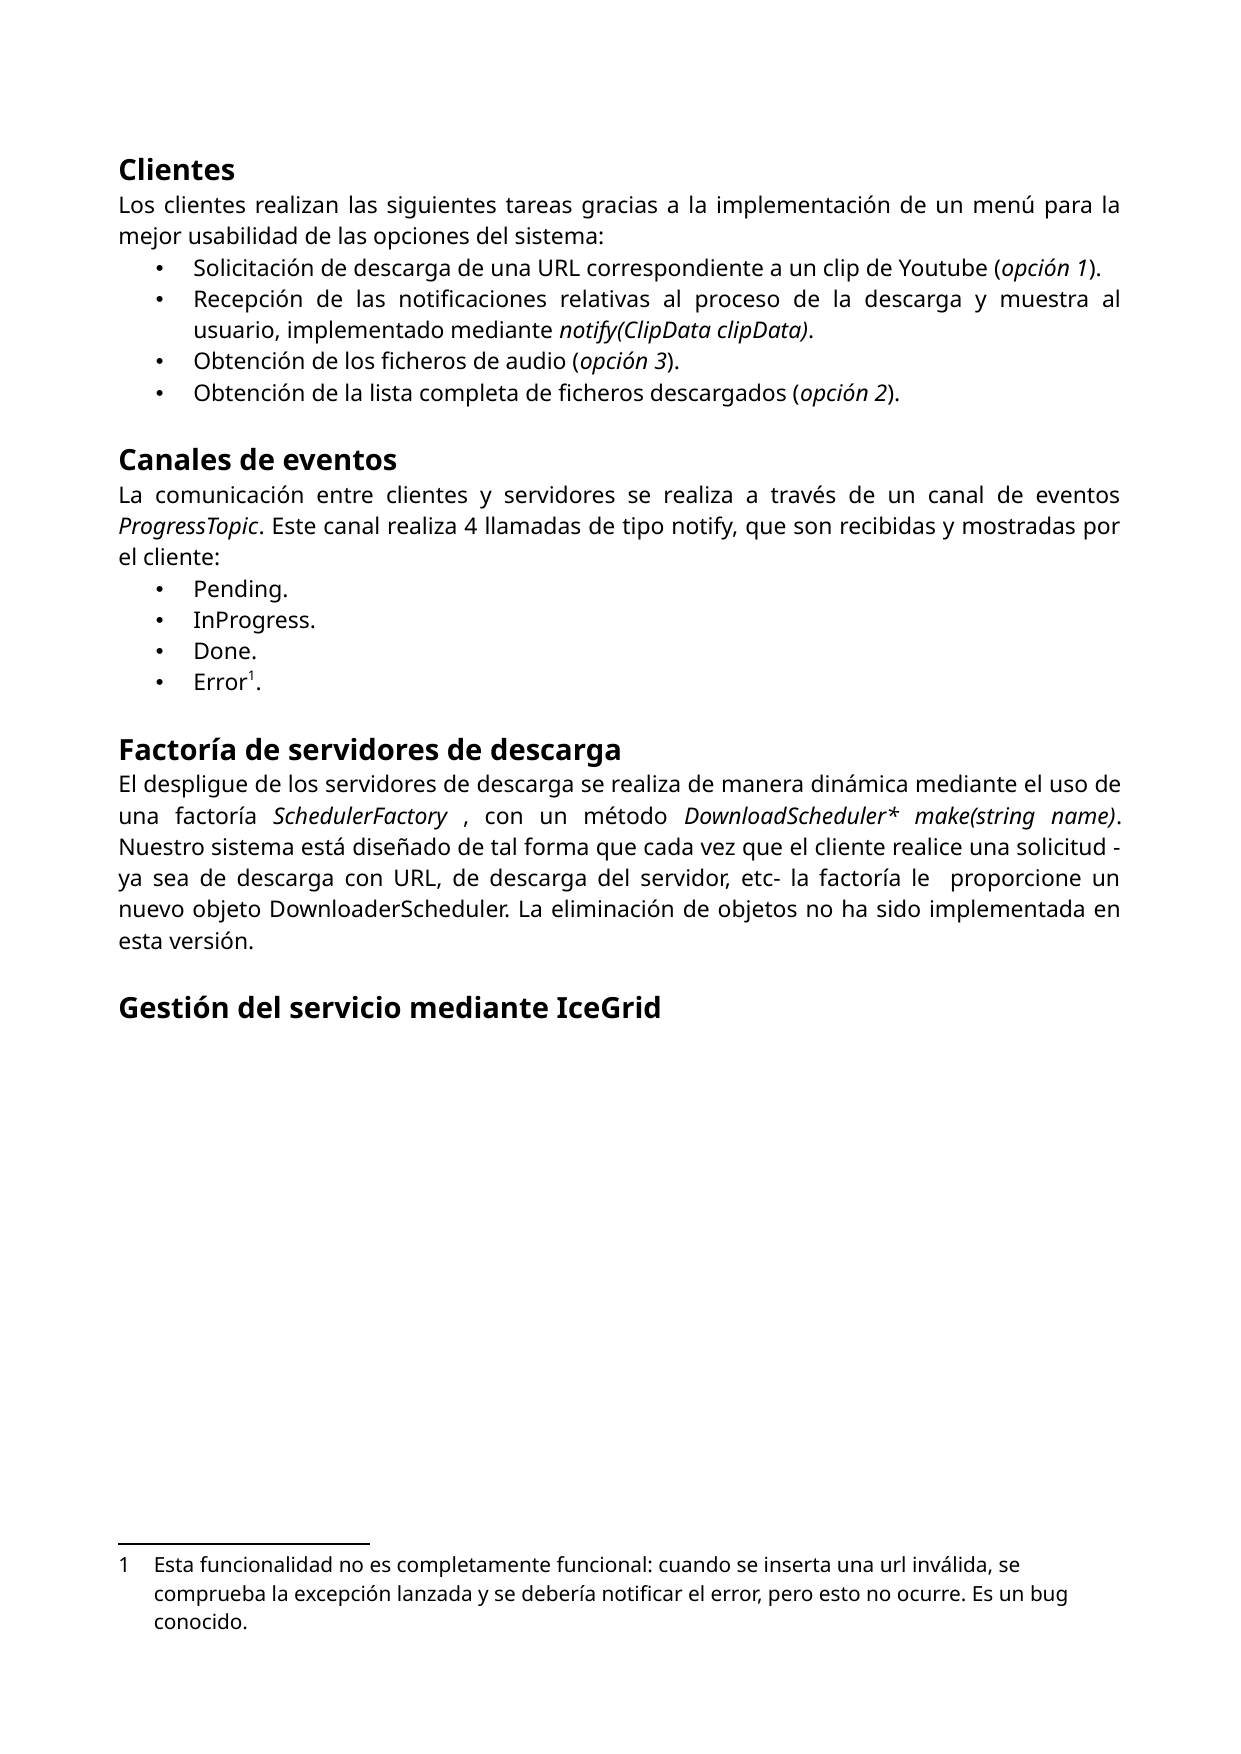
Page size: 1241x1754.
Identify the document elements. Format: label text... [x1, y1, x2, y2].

list Obtención de los ficheros de audio (opción 3). [156, 345, 1122, 377]
list Done. [156, 635, 1122, 666]
list InProgress. [156, 604, 1122, 635]
list Recepción de las notificaciones relativas al proceso de la descarga y muestra al usuario, implementado mediante notify(ClipData clipData). [156, 283, 1122, 345]
list Pending. [156, 572, 1122, 604]
text Gestión del servicio mediante IceGrid [118, 987, 1122, 1027]
list Solicitación de descarga de una URL correspondiente a un clip de Youtube (opción 1). [156, 252, 1122, 283]
text Canales de eventos [118, 439, 1122, 479]
list Obtención de la lista completa de ficheros descargados (opción 2). [156, 377, 1122, 408]
text La comunicación entre clientes y servidores se realiza a través de un canal de eventos ProgressTopic. Este canal realiza 4 llamadas de tipo notify, que son recibidas y mostradas por el cliente: [118, 479, 1122, 572]
text El despligue de los servidores de descarga se realiza de manera dinámica mediante el uso de una factoría SchedulerFactory , con un método DownloadScheduler* make(string name). Nuestro sistema está diseñado de tal forma que cada vez que el cliente realice una solicitud -ya sea de descarga con URL, de descarga del servidor, etc- la factoría le proporcione un nuevo objeto DownloaderScheduler. La eliminación de objetos no ha sido implementada en esta versión. [118, 768, 1122, 956]
text Factoría de servidores de descarga [118, 729, 1122, 768]
list Esta funcionalidad no es completamente funcional: cuando se inserta una url inválida, se comprueba la excepción lanzada y se debería notificar el error, pero esto no ocurre. Es un bug conocido. [118, 1551, 1122, 1636]
text Los clientes realizan las siguientes tareas gracias a la implementación de un menú para la mejor usabilidad de las opciones del sistema: [118, 189, 1122, 252]
list Error. [156, 666, 1122, 697]
text Clientes [118, 149, 1122, 189]
